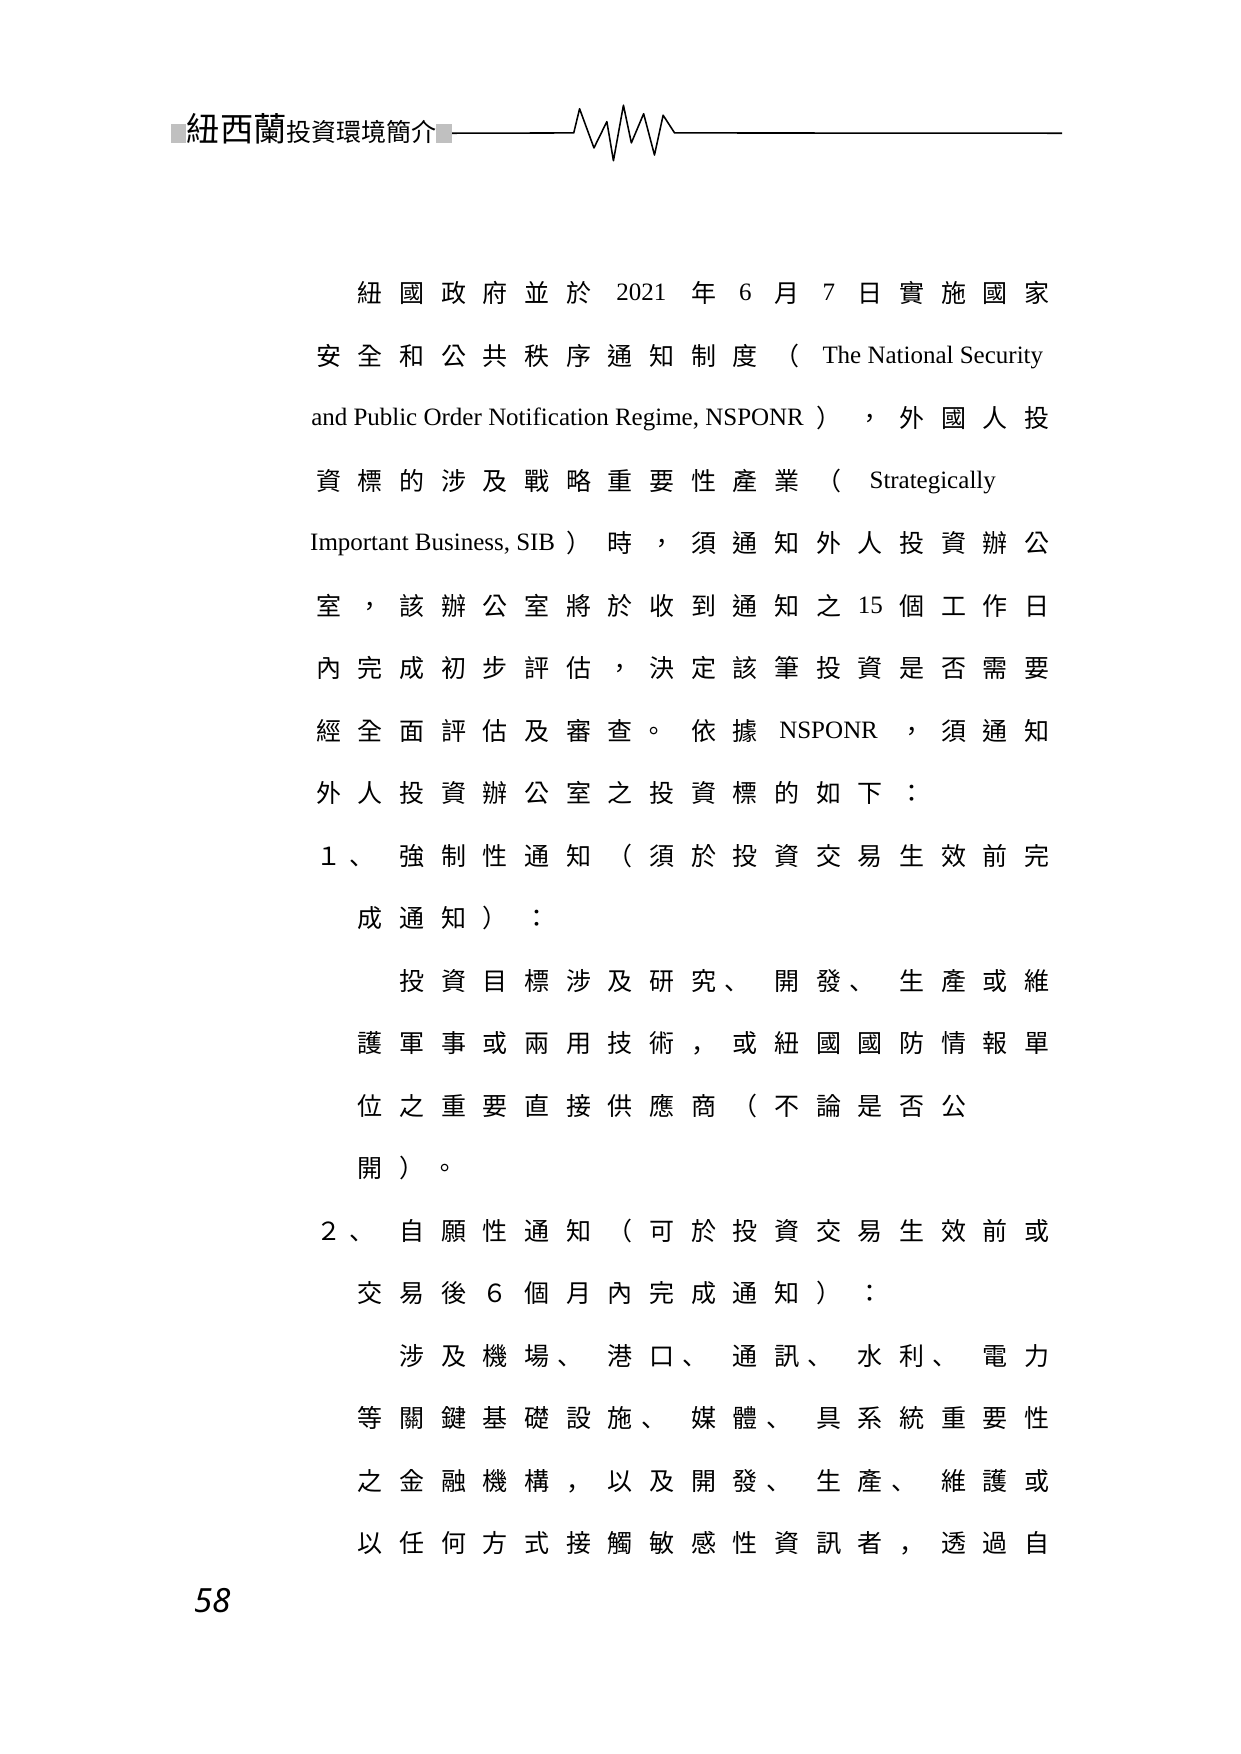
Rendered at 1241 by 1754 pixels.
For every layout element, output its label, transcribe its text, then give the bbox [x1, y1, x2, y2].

text 紐國政府並於2021年6月7日實施國家安全和公共秩序通知制度（The National Security and Public Order Notification Regime, NSPONR），外國人投資標的涉及戰略重要性產業（Strategically Important Business, SIB）時，須通知外人投資辦公室，該辦公室將於收到通知之15個工作日內完成初步評估，決定該筆投資是否需要經全面評估及審查。依據NSPONR，須通知外人投資辦公室之投資標的如下： [271, 250, 1058, 813]
text 投資目標涉及研究、開發、生產或維護軍事或兩用技術，或紐國國防情報單位之重要直接供應商（不論是否公開）。 [330, 938, 1058, 1188]
text ２、自願性通知（可於投資交易生效前或交易後６個月內完成通知）： [281, 1188, 1058, 1313]
text 涉及機場、港口、通訊、水利、電力等關鍵基礎設施、媒體、具系統重要性之金融機構，以及開發、生產、維護或以任何方式接觸敏感性資訊者，透過自 [330, 1313, 1058, 1563]
text １、強制性通知（須於投資交易生效前完成通知）： [281, 813, 1058, 938]
